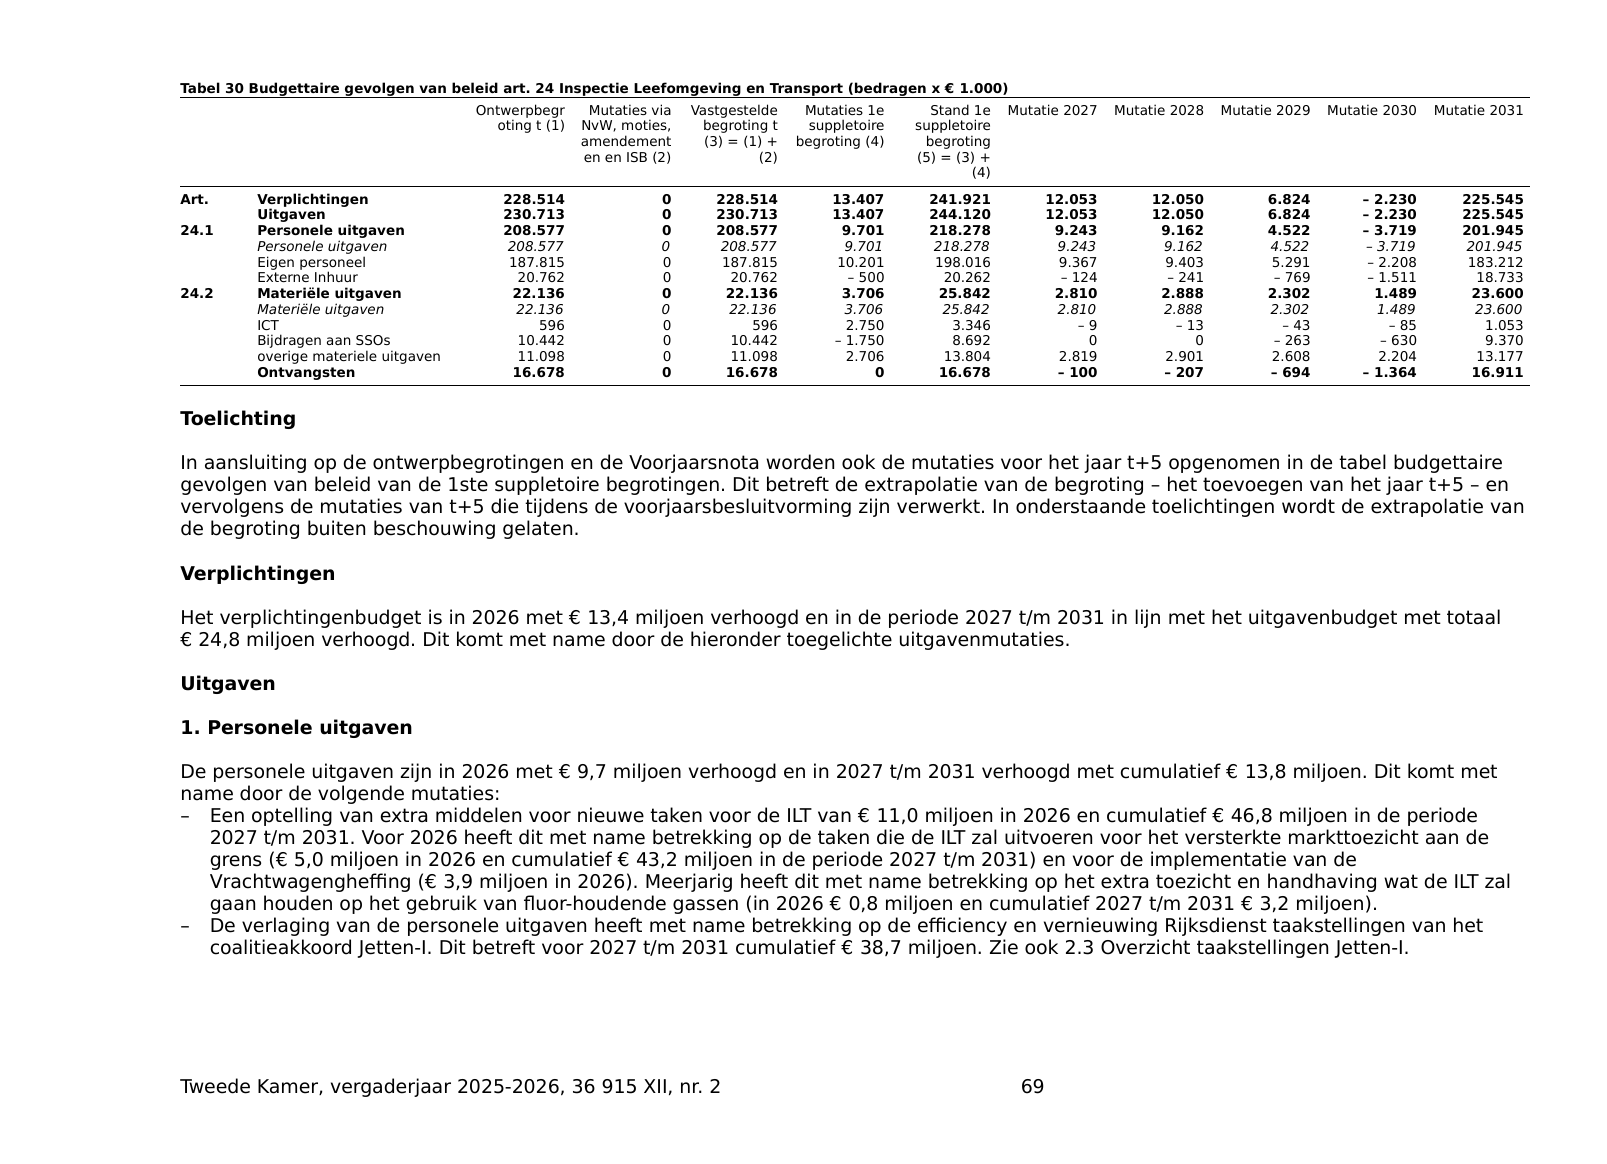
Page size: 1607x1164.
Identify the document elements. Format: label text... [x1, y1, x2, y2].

table_cell 10.442 [677, 333, 784, 349]
table_cell 2.810 [997, 302, 1103, 317]
table_cell 1.489 [1316, 302, 1423, 317]
table_cell 228.514 [464, 187, 571, 207]
table_cell Mutatie 2029 [1210, 98, 1316, 186]
table_cell 201.945 [1423, 239, 1529, 254]
table_cell 9.701 [784, 239, 890, 254]
table_cell 2.608 [1210, 349, 1316, 364]
table_cell 9.243 [997, 239, 1103, 254]
table_cell – 263 [1210, 333, 1316, 349]
table_cell – 43 [1210, 317, 1316, 333]
table_cell 198.016 [890, 254, 997, 270]
table_cell – 3.719 [1316, 223, 1423, 239]
table_cell 20.762 [677, 270, 784, 286]
subtitle Verplichtingen [180, 562, 1529, 584]
table_cell 22.136 [677, 286, 784, 302]
table_cell Eigen personeel [251, 254, 464, 270]
table_cell Personele uitgaven [251, 223, 464, 239]
table_cell 2.901 [1103, 349, 1210, 364]
table_cell 12.053 [997, 187, 1103, 207]
table_cell 2.888 [1103, 302, 1210, 317]
table_cell – 769 [1210, 270, 1316, 286]
table_cell 225.545 [1423, 207, 1529, 223]
table_cell – 100 [997, 365, 1103, 385]
table_cell Vastgestelde begroting t (3) = (1) + (2) [677, 98, 784, 186]
table_cell 183.212 [1423, 254, 1529, 270]
table_cell Ontvangsten [251, 365, 464, 385]
table_cell 2.302 [1210, 302, 1316, 317]
table_cell 2.706 [784, 349, 890, 364]
table_cell 13.407 [784, 187, 890, 207]
subtitle Toelichting [180, 408, 1529, 430]
table_cell Externe Inhuur [251, 270, 464, 286]
table_cell 23.600 [1423, 302, 1529, 317]
table_cell 18.733 [1423, 270, 1529, 286]
table_cell 187.815 [677, 254, 784, 270]
table_cell 0 [571, 349, 677, 364]
table_cell 201.945 [1423, 223, 1529, 239]
table_cell [180, 207, 251, 223]
table_cell 11.098 [464, 349, 571, 364]
table_cell 6.824 [1210, 187, 1316, 207]
table_cell [180, 349, 251, 364]
table_cell 13.804 [890, 349, 997, 364]
table_cell 0 [571, 207, 677, 223]
table_cell 241.921 [890, 187, 997, 207]
table_cell 2.204 [1316, 349, 1423, 364]
table_cell 12.050 [1103, 207, 1210, 223]
table_cell 22.136 [464, 302, 571, 317]
table_cell 0 [571, 333, 677, 349]
table_cell [251, 98, 464, 186]
table_cell 4.522 [1210, 239, 1316, 254]
table_cell 225.545 [1423, 187, 1529, 207]
table_cell 8.692 [890, 333, 997, 349]
text De personele uitgaven zijn in 2026 met € 9,7 miljoen verhoogd en in 2027 t/m 2031 verhoogd met cumulatief € 13,8 miljoen. Dit komt met name door de volgende mutaties: [180, 761, 1529, 805]
table_cell 9.162 [1103, 223, 1210, 239]
table_cell 16.911 [1423, 365, 1529, 385]
table_cell 12.050 [1103, 187, 1210, 207]
table_header Tabel 30 Budgettaire gevolgen van beleid art. 24 Inspectie Leefomgeving en Transport (bedragen x € 1.000) [180, 81, 1529, 97]
table_cell 1.053 [1423, 317, 1529, 333]
table_cell 2.810 [997, 286, 1103, 302]
subtitle Uitgaven [180, 673, 1529, 695]
table_cell 0 [571, 187, 677, 207]
table_cell 596 [464, 317, 571, 333]
table_cell 25.842 [890, 286, 997, 302]
table_cell 23.600 [1423, 286, 1529, 302]
table_cell 5.291 [1210, 254, 1316, 270]
table_cell 2.819 [997, 349, 1103, 364]
table_cell 20.762 [464, 270, 571, 286]
table_cell – 2.230 [1316, 207, 1423, 223]
table_cell 0 [571, 302, 677, 317]
table_cell 9.367 [997, 254, 1103, 270]
table_cell – 241 [1103, 270, 1210, 286]
table_cell 10.442 [464, 333, 571, 349]
table_cell 3.706 [784, 286, 890, 302]
table_cell 0 [571, 286, 677, 302]
table_cell – 1.511 [1316, 270, 1423, 286]
table_cell 230.713 [464, 207, 571, 223]
table_cell 0 [997, 333, 1103, 349]
table_cell 0 [571, 254, 677, 270]
table_cell [180, 365, 251, 385]
table_cell 2.302 [1210, 286, 1316, 302]
table_cell 13.407 [784, 207, 890, 223]
table_cell 22.136 [677, 302, 784, 317]
table_cell 596 [677, 317, 784, 333]
table_cell 208.577 [677, 239, 784, 254]
table_cell 2.888 [1103, 286, 1210, 302]
table_cell 11.098 [677, 349, 784, 364]
table_cell 25.842 [890, 302, 997, 317]
table_cell – 13 [1103, 317, 1210, 333]
table_cell Stand 1e suppletoire begroting (5) = (3) + (4) [890, 98, 997, 186]
table_cell 0 [571, 239, 677, 254]
table_cell 2.750 [784, 317, 890, 333]
subtitle 1. Personele uitgaven [180, 717, 1529, 739]
table_cell Art. [180, 187, 251, 207]
table_cell [180, 302, 251, 317]
table_cell 24.2 [180, 286, 251, 302]
table_cell Materiële uitgaven [251, 286, 464, 302]
table_cell Personele uitgaven [251, 239, 464, 254]
table_cell 16.678 [890, 365, 997, 385]
table_cell 208.577 [677, 223, 784, 239]
table_cell 3.346 [890, 317, 997, 333]
table_cell 9.162 [1103, 239, 1210, 254]
table_cell 9.243 [997, 223, 1103, 239]
table_cell 24.1 [180, 223, 251, 239]
table_cell 12.053 [997, 207, 1103, 223]
table_cell Verplichtingen [251, 187, 464, 207]
table_cell Mutatie 2031 [1423, 98, 1529, 186]
table_cell – 2.208 [1316, 254, 1423, 270]
table_cell 244.120 [890, 207, 997, 223]
table_cell Uitgaven [251, 207, 464, 223]
table_cell Mutaties 1e suppletoire begroting (4) [784, 98, 890, 186]
table_cell 9.403 [1103, 254, 1210, 270]
table_cell Mutatie 2028 [1103, 98, 1210, 186]
table_cell – 1.750 [784, 333, 890, 349]
table_cell – 3.719 [1316, 239, 1423, 254]
text In aansluiting op de ontwerpbegrotingen en de Voorjaarsnota worden ook de mutaties voor het jaar t+5 opgenomen in de tabel budgettaire gevolgen van beleid van de 1ste suppletoire begrotingen. Dit betreft de extrapolatie van de begroting – het toevoegen van het jaar t+5 – en vervolgens de mutaties van t+5 die tĳdens de voorjaarsbesluitvorming zĳn verwerkt. In onderstaande toelichtingen wordt de extrapolatie van de begroting buiten beschouwing gelaten. [180, 452, 1529, 540]
table_cell 0 [571, 365, 677, 385]
table_cell 13.177 [1423, 349, 1529, 364]
table_cell 20.262 [890, 270, 997, 286]
table_cell 16.678 [677, 365, 784, 385]
table_cell – 207 [1103, 365, 1210, 385]
table_cell ICT [251, 317, 464, 333]
table_cell Bijdragen aan SSOs [251, 333, 464, 349]
text Het verplichtingenbudget is in 2026 met € 13,4 miljoen verhoogd en in de periode 2027 t/m 2031 in lijn met het uitgavenbudget met totaal € 24,8 miljoen verhoogd. Dit komt met name door de hieronder toegelichte uitgavenmutaties. [180, 607, 1529, 651]
table_cell – 9 [997, 317, 1103, 333]
table_cell 3.706 [784, 302, 890, 317]
table_cell 1.489 [1316, 286, 1423, 302]
table_cell – 630 [1316, 333, 1423, 349]
table_cell – 500 [784, 270, 890, 286]
table_cell 9.370 [1423, 333, 1529, 349]
table_cell 187.815 [464, 254, 571, 270]
table_cell Mutatie 2030 [1316, 98, 1423, 186]
table_cell 208.577 [464, 239, 571, 254]
table_cell [180, 98, 251, 186]
text – De verlaging van de personele uitgaven heeft met name betrekking op de efficiency en vernieuwing Rijksdienst taakstellingen van het coalitieakkoord Jetten-I. Dit betreft voor 2027 t/m 2031 cumulatief € 38,7 miljoen. Zie ook 2.3 Overzicht taakstellingen Jetten-I. [180, 915, 1529, 959]
table_cell 16.678 [464, 365, 571, 385]
table_cell [180, 333, 251, 349]
table_cell 0 [784, 365, 890, 385]
table_cell [180, 270, 251, 286]
table_cell Mutatie 2027 [997, 98, 1103, 186]
table_cell Ontwerpbegroting t (1) [464, 98, 571, 186]
table_cell overige materiele uitgaven [251, 349, 464, 364]
table_cell [180, 239, 251, 254]
table_cell 228.514 [677, 187, 784, 207]
table_cell 0 [1103, 333, 1210, 349]
table_cell [180, 254, 251, 270]
table_cell Mutaties via NvW, moties, amendementen en ISB (2) [571, 98, 677, 186]
text – Een optelling van extra middelen voor nieuwe taken voor de ILT van € 11,0 miljoen in 2026 en cumulatief € 46,8 miljoen in de periode 2027 t/m 2031. Voor 2026 heeft dit met name betrekking op de taken die de ILT zal uitvoeren voor het versterkte markttoezicht aan de grens (€ 5,0 miljoen in 2026 en cumulatief € 43,2 miljoen in de periode 2027 t/m 2031) en voor de implementatie van de Vrachtwagengheffing (€ 3,9 miljoen in 2026). Meerjarig heeft dit met name betrekking op het extra toezicht en handhaving wat de ILT zal gaan houden op het gebruik van fluor-houdende gassen (in 2026 € 0,8 miljoen en cumulatief 2027 t/m 2031 € 3,2 miljoen). [180, 805, 1529, 915]
table_cell 218.278 [890, 223, 997, 239]
table_cell 0 [571, 223, 677, 239]
table_cell 4.522 [1210, 223, 1316, 239]
table_cell 10.201 [784, 254, 890, 270]
table_cell – 85 [1316, 317, 1423, 333]
table_cell 218.278 [890, 239, 997, 254]
table_cell 0 [571, 317, 677, 333]
table_cell [180, 317, 251, 333]
table_cell – 2.230 [1316, 187, 1423, 207]
table_cell – 1.364 [1316, 365, 1423, 385]
table_cell Materiële uitgaven [251, 302, 464, 317]
table_cell 0 [571, 270, 677, 286]
table_cell 230.713 [677, 207, 784, 223]
table_cell 22.136 [464, 286, 571, 302]
table_cell 208.577 [464, 223, 571, 239]
table_cell – 694 [1210, 365, 1316, 385]
table_cell 6.824 [1210, 207, 1316, 223]
table_cell 9.701 [784, 223, 890, 239]
table_cell – 124 [997, 270, 1103, 286]
